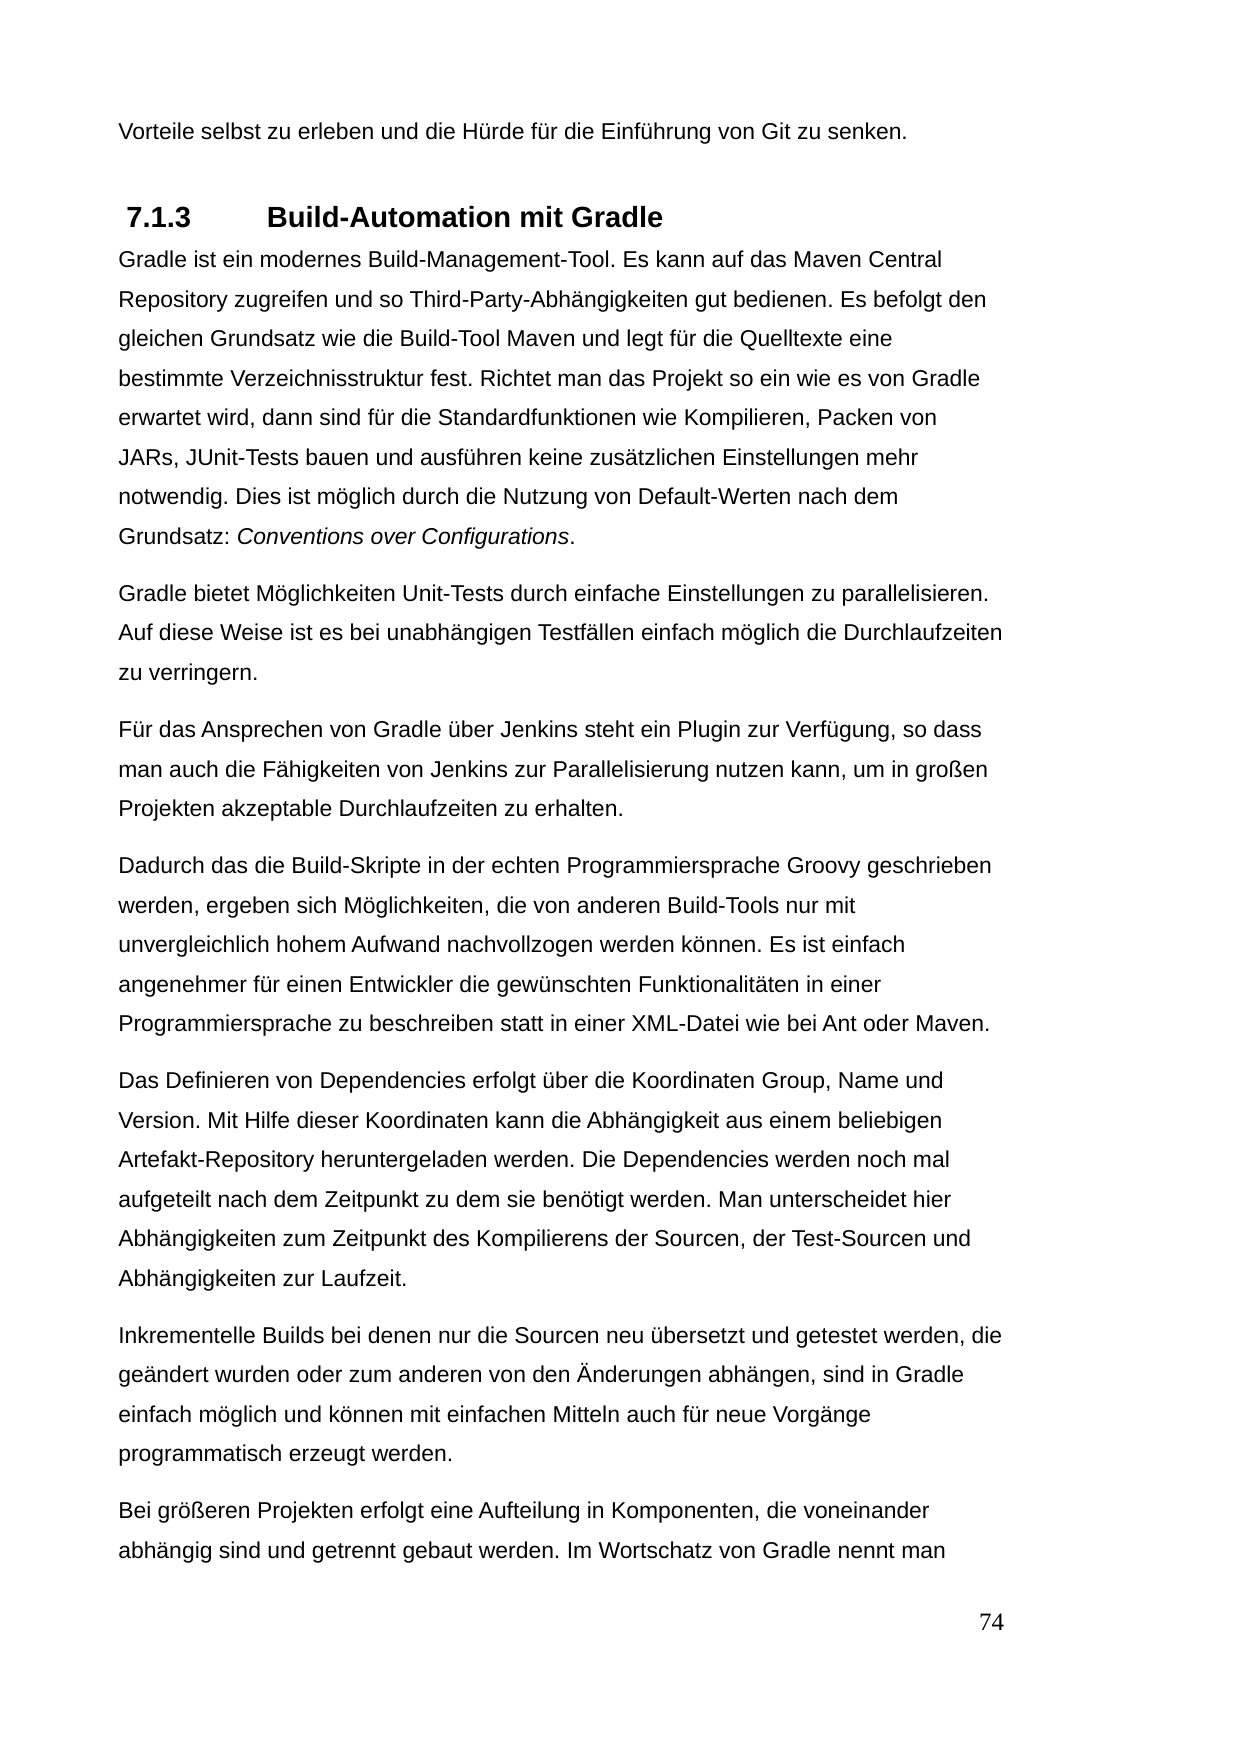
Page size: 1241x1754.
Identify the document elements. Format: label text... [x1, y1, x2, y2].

text Das Definieren von Dependencies erfolgt über die Koordinaten Group, Name und Version. Mit Hilfe dieser Koordinaten kann die Abhängigkeit aus einem beliebigen Artefakt-Repository heruntergeladen werden. Die Dependencies werden noch mal aufgeteilt nach dem Zeitpunkt zu dem sie benötigt werden. Man unterscheidet hier Abhängigkeiten zum Zeitpunkt des Kompilierens der Sourcen, der Test-Sourcen und Abhängigkeiten zur Laufzeit. [118, 1067, 1004, 1291]
text Inkrementelle Builds bei denen nur die Sourcen neu übersetzt und getestet werden, die geändert wurden oder zum anderen von den Änderungen abhängen, sind in Gradle einfach möglich und können mit einfachen Mitteln auch für neue Vorgänge programmatisch erzeugt werden. [118, 1322, 1004, 1467]
text Vorteile selbst zu erleben und die Hürde für die Einführung von Git zu senken. [118, 118, 1004, 144]
text Gradle ist ein modernes Build-Management-Tool. Es kann auf das Maven Central Repository zugreifen und so Third-Party-Abhängigkeiten gut bedienen. Es befolgt den gleichen Grundsatz wie die Build-Tool Maven und legt für die Quelltexte eine bestimmte Verzeichnisstruktur fest. Richtet man das Projekt so ein wie es von Gradle erwartet wird, dann sind für die Standardfunktionen wie Kompilieren, Packen von JARs, JUnit-Tests bauen und ausführen keine zusätzlichen Einstellungen mehr notwendig. Dies ist möglich durch die Nutzung von Default-Werten nach dem Grundsatz: Conventions over Configurations. [118, 246, 1004, 549]
text Bei größeren Projekten erfolgt eine Aufteilung in Komponenten, die voneinander abhängig sind und getrennt gebaut werden. Im Wortschatz von Gradle nennt man [118, 1497, 1004, 1563]
text Gradle bietet Möglichkeiten Unit-Tests durch einfache Einstellungen zu parallelisieren. Auf diese Weise ist es bei unabhängigen Testfällen einfach möglich die Durchlaufzeiten zu verringern. [118, 580, 1004, 685]
text Dadurch das die Build-Skripte in der echten Programmiersprache Groovy geschrieben werden, ergeben sich Möglichkeiten, die von anderen Build-Tools nur mit unvergleichlich hohem Aufwand nachvollzogen werden können. Es ist einfach angenehmer für einen Entwickler die gewünschten Funktionalitäten in einer Programmiersprache zu beschreiben statt in einer XML-Datei wie bei Ant oder Maven. [118, 852, 1004, 1036]
subtitle Build-Automation mit Gradle [118, 200, 1004, 234]
text Für das Ansprechen von Gradle über Jenkins steht ein Plugin zur Verfügung, so dass man auch die Fähigkeiten von Jenkins zur Parallelisierung nutzen kann, um in großen Projekten akzeptable Durchlaufzeiten zu erhalten. [118, 716, 1004, 821]
